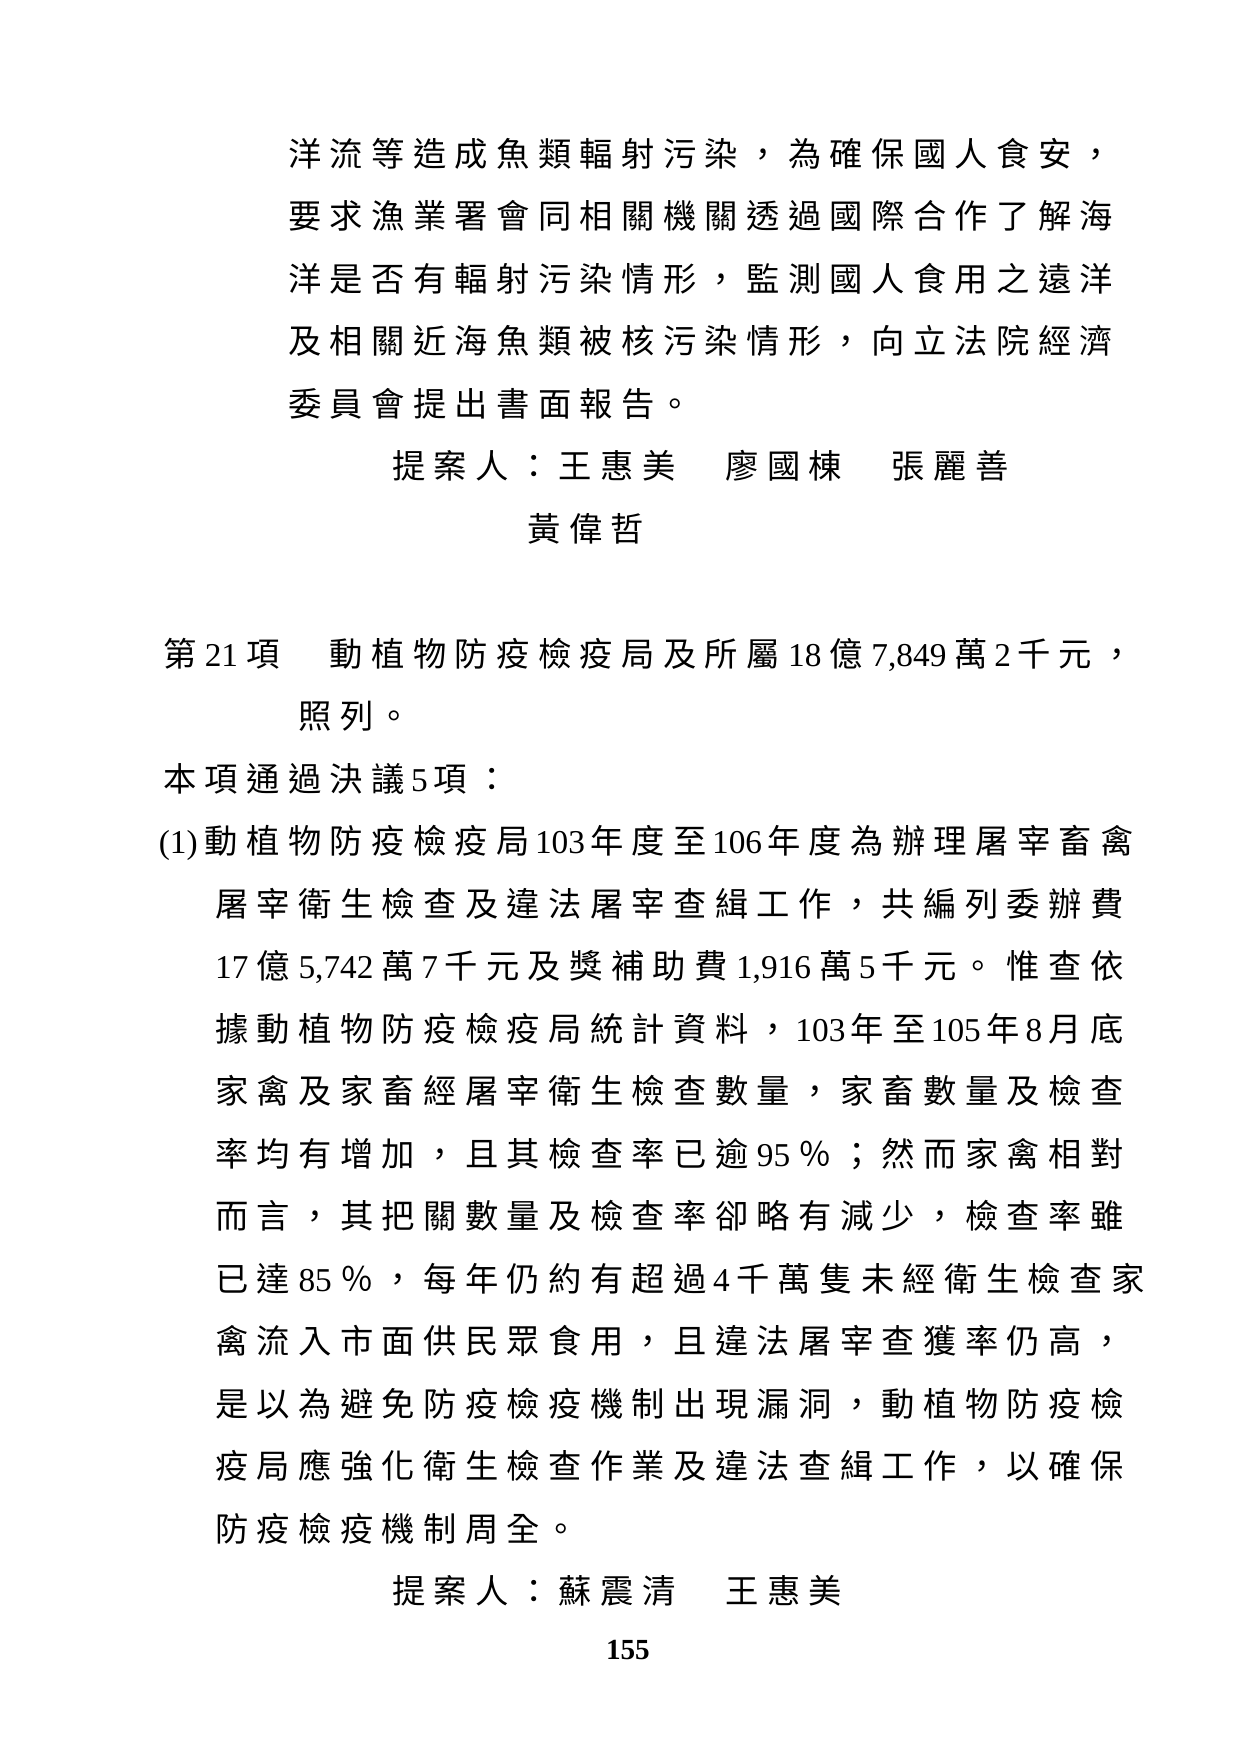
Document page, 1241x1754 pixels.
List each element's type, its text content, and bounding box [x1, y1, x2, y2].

text 提案人：蘇震清 王惠美 [384, 1548, 1044, 1610]
list 洋流等造成魚類輻射污染，為確保國人食安，要求漁業署會同相關機關透過國際合作了解海洋是否有輻射污染情形，監測國人食用之遠洋及相關近海魚類被核污染情形，向立法院經濟委員會提出書面報告。 [150, 110, 1148, 423]
list 動植物防疫檢疫局103年度至106年度為辦理屠宰畜禽屠宰衛生檢查及違法屠宰查緝工作，共編列委辦費17億5,742萬7千元及獎補助費1,916萬5千元。惟查依據動植物防疫檢疫局統計資料，103年至105年8月底家禽及家畜經屠宰衛生檢查數量，家畜數量及檢查率均有增加，且其檢查率已逾95％；然而家禽相對而言，其把關數量及檢查率卻略有減少，檢查率雖已達85％，每年仍約有超過4千萬隻未經衛生檢查家禽流入市面供民眾食用，且違法屠宰查獲率仍高，是以為避免防疫檢疫機制出現漏洞，動植物防疫檢疫局應強化衛生檢查作業及違法查緝工作，以確保防疫檢疫機制周全。 [151, 798, 1148, 1548]
text 提案人：王惠美 廖國棟 張麗善 黃偉哲 [384, 423, 1044, 548]
text 第21項 動植物防疫檢疫局及所屬18億7,849萬2千元，照列。 [150, 610, 1148, 735]
text 本項通過決議5項： [150, 735, 1148, 798]
